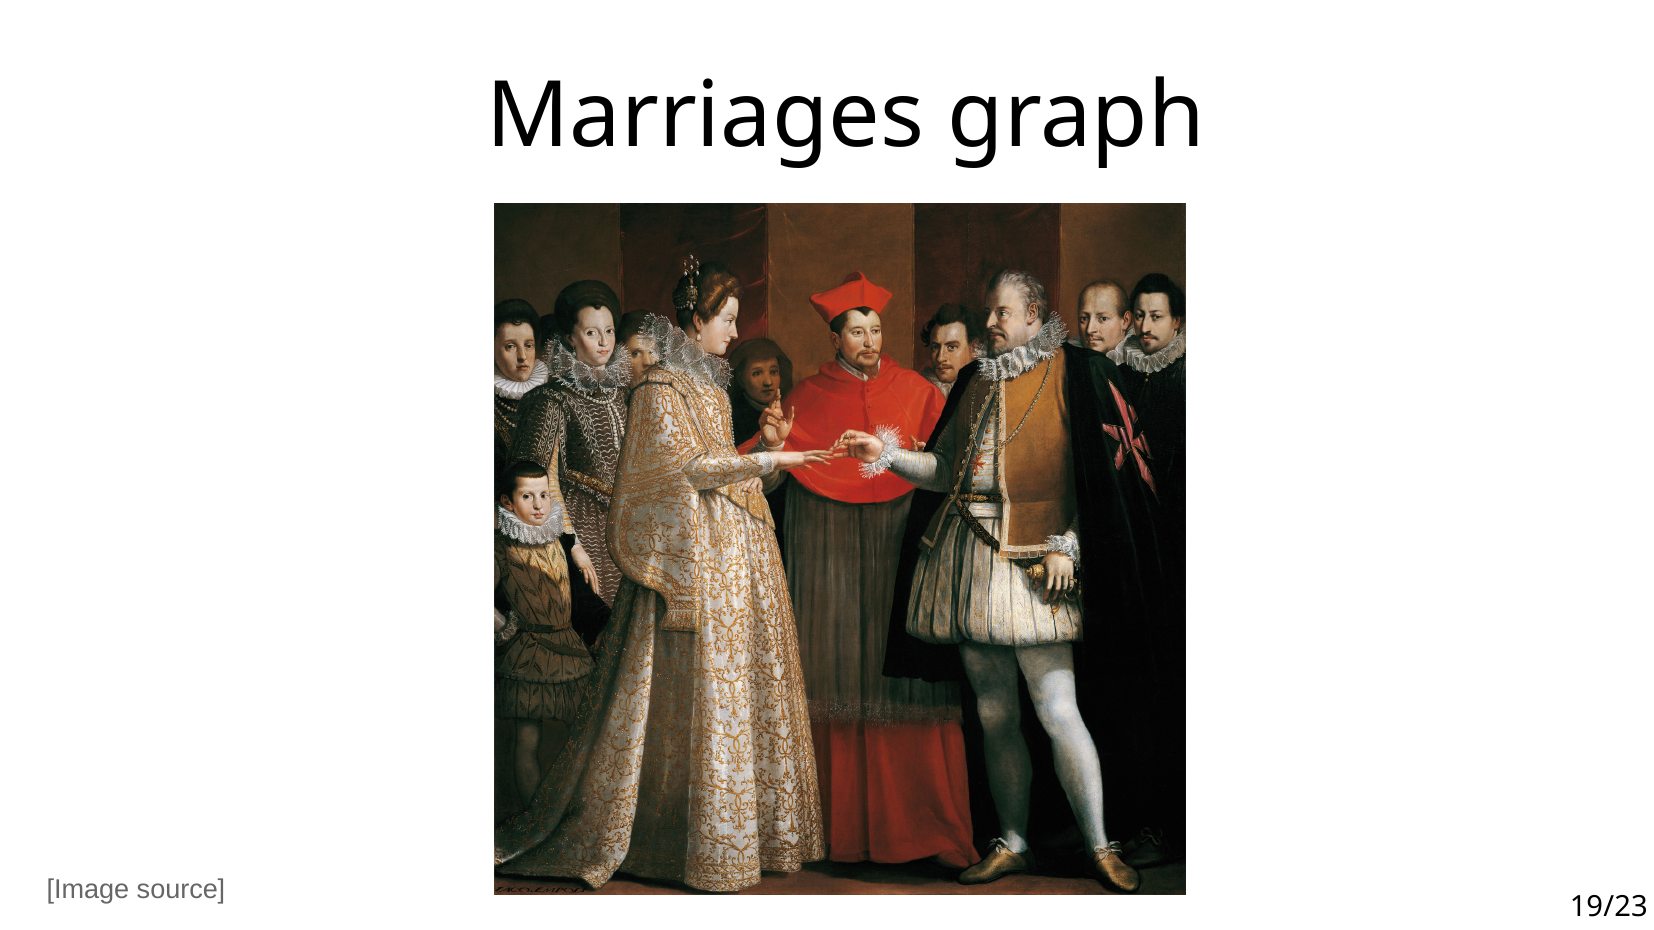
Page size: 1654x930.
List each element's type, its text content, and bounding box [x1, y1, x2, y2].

title Marriages graph [102, 33, 1591, 189]
picture [494, 203, 1186, 895]
text_box [Image source] [31, 866, 271, 924]
